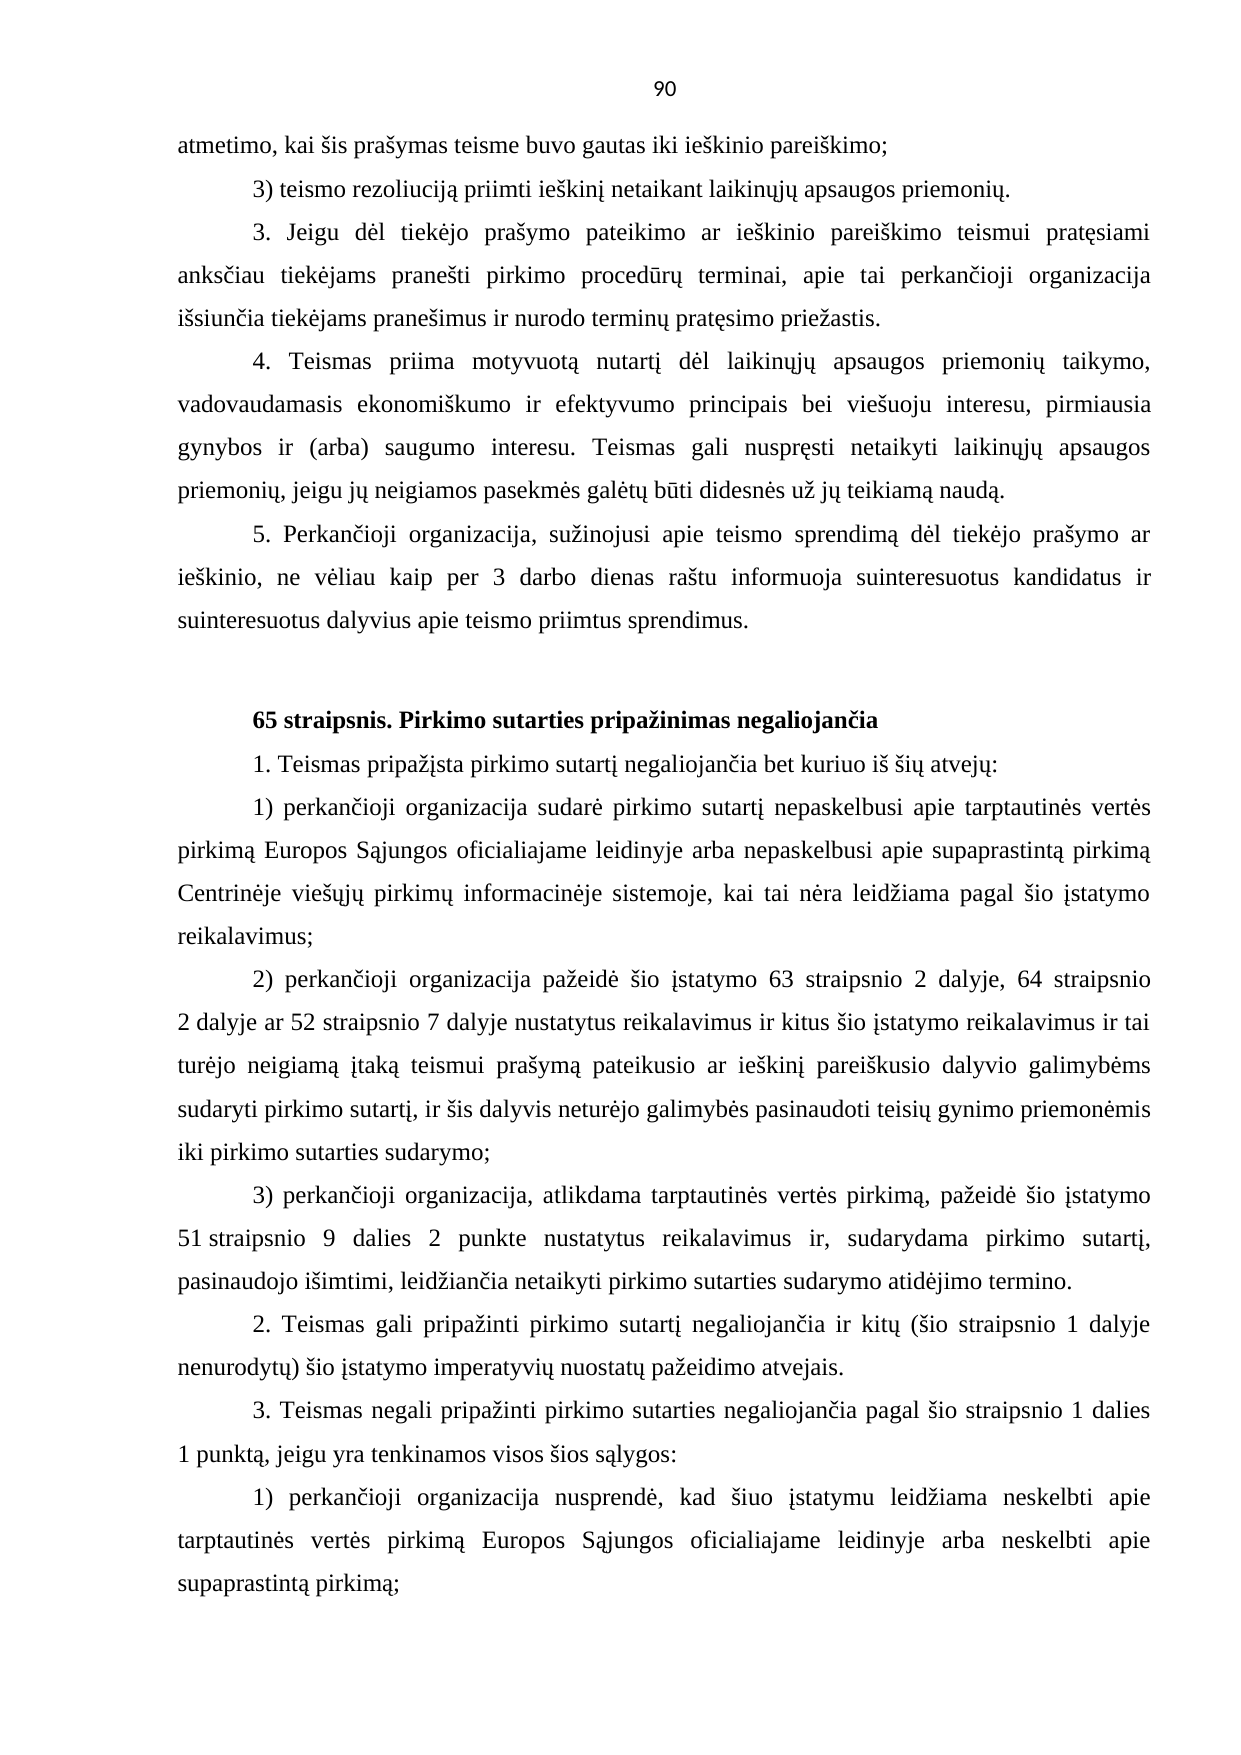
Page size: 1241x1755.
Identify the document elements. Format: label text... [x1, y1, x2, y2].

text 1. Teismas pripažįsta pirkimo sutartį negaliojančia bet kuriuo iš šių atvejų: [177, 749, 1152, 777]
text 3. Teismas negali pripažinti pirkimo sutarties negaliojančia pagal šio straipsnio 1 dalies 1 punktą, jeigu yra tenkinamos visos šios sąlygos: [177, 1396, 1152, 1467]
text 4. Teismas priima motyvuotą nutartį dėl laikinųjų apsaugos priemonių taikymo, vadovaudamasis ekonomiškumo ir efektyvumo principais bei viešuoju interesu, pirmiausia gynybos ir (arba) saugumo interesu. Teismas gali nuspręsti netaikyti laikinųjų apsaugos priemonių, jeigu jų neigiamos pasekmės galėtų būti didesnės už jų teikiamą naudą. [177, 346, 1152, 504]
text 5. Perkančioji organizacija, sužinojusi apie teismo sprendimą dėl tiekėjo prašymo ar ieškinio, ne vėliau kaip per 3 darbo dienas raštu informuoja suinteresuotus kandidatus ir suinteresuotus dalyvius apie teismo priimtus sprendimus. [177, 519, 1152, 634]
text 3) perkančioji organizacija, atlikdama tarptautinės vertės pirkimą, pažeidė šio įstatymo 51 straipsnio 9 dalies 2 punkte nustatytus reikalavimus ir, sudarydama pirkimo sutartį, pasinaudojo išimtimi, leidžiančia netaikyti pirkimo sutarties sudarymo atidėjimo termino. [177, 1180, 1152, 1295]
text 3) teismo rezoliuciją priimti ieškinį netaikant laikinųjų apsaugos priemonių. [177, 174, 1152, 202]
text 3. Jeigu dėl tiekėjo prašymo pateikimo ar ieškinio pareiškimo teismui pratęsiami anksčiau tiekėjams pranešti pirkimo procedūrų terminai, apie tai perkančioji organizacija išsiunčia tiekėjams pranešimus ir nurodo terminų pratęsimo priežastis. [177, 217, 1152, 332]
text 2) perkančioji organizacija pažeidė šio įstatymo 63 straipsnio 2 dalyje, 64 straipsnio 2 dalyje ar 52 straipsnio 7 dalyje nustatytus reikalavimus ir kitus šio įstatymo reikalavimus ir tai turėjo neigiamą įtaką teismui prašymą pateikusio ar ieškinį pareiškusio dalyvio galimybėms sudaryti pirkimo sutartį, ir šis dalyvis neturėjo galimybės pasinaudoti teisių gynimo priemonėmis iki pirkimo sutarties sudarymo; [177, 964, 1152, 1166]
text 65 straipsnis. Pirkimo sutarties pripažinimas negaliojančia [177, 706, 1152, 734]
text atmetimo, kai šis prašymas teisme buvo gautas iki ieškinio pareiškimo; [177, 131, 1152, 159]
text 1) perkančioji organizacija nusprendė, kad šiuo įstatymu leidžiama neskelbti apie tarptautinės vertės pirkimą Europos Sąjungos oficialiajame leidinyje arba neskelbti apie supaprastintą pirkimą; [177, 1482, 1152, 1597]
text 2. Teismas gali pripažinti pirkimo sutartį negaliojančia ir kitų (šio straipsnio 1 dalyje nenurodytų) šio įstatymo imperatyvių nuostatų pažeidimo atvejais. [177, 1309, 1152, 1381]
text 1) perkančioji organizacija sudarė pirkimo sutartį nepaskelbusi apie tarptautinės vertės pirkimą Europos Sąjungos oficialiajame leidinyje arba nepaskelbusi apie supaprastintą pirkimą Centrinėje viešųjų pirkimų informacinėje sistemoje, kai tai nėra leidžiama pagal šio įstatymo reikalavimus; [177, 792, 1152, 950]
